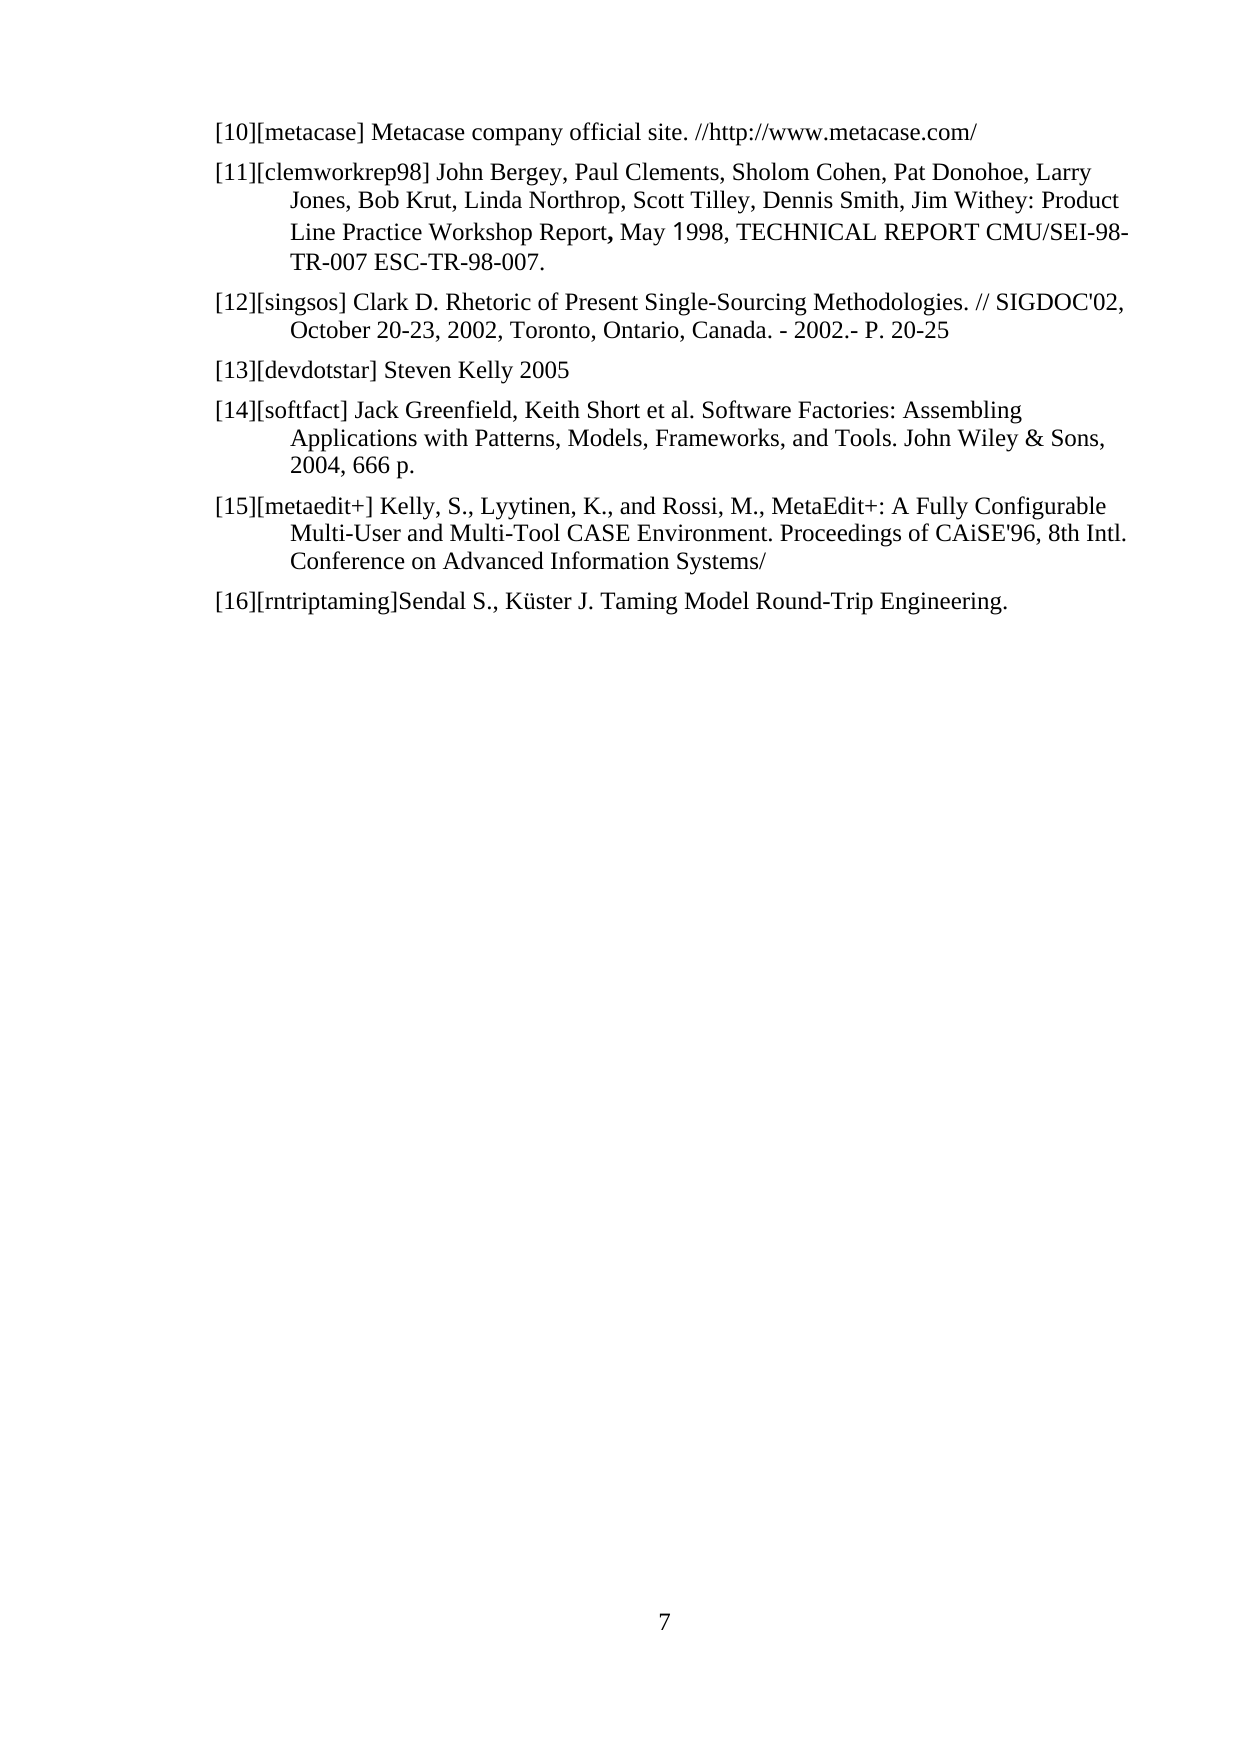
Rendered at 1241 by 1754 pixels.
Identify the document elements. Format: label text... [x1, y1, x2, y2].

list [rntriptaming]Sendal S., Küster J. Taming Model Round-Trip Engineering. [215, 587, 1152, 615]
list [singsos] Clark D. Rhetoric of Present Single-Sourcing Methodologies. // SIGDOC'02, October 20-23, 2002, Toronto, Ontario, Canada. - 2002.- P. 20-25 [215, 288, 1152, 343]
list [devdotstar] Steven Kelly 2005 [215, 356, 1152, 384]
list [metacase] Metacase company official site. //http://www.metacase.com/ [215, 118, 1152, 146]
list [softfact] Jack Greenfield, Keith Short et al. Software Factories: Assembling Applications with Patterns, Models, Frameworks, and Tools. John Wiley & Sons, 2004, 666 p. [215, 396, 1152, 479]
list [clemworkrep98] John Bergey, Paul Clements, Sholom Cohen, Pat Donohoe, Larry Jones, Bob Krut, Linda Northrop, Scott Tilley, Dennis Smith, Jim Withey: Product Line Practice Workshop Report, May 1998, TECHNICAL REPORT CMU/SEI-98-TR-007 ESC-TR-98-007. [215, 158, 1152, 276]
list [metaedit+] Kelly, S., Lyytinen, K., and Rossi, M., MetaEdit+: A Fully Configurable Multi-User and Multi-Tool CASE Environment. Proceedings of CAiSE'96, 8th Intl. Conference on Advanced Information Systems/ [215, 492, 1152, 575]
